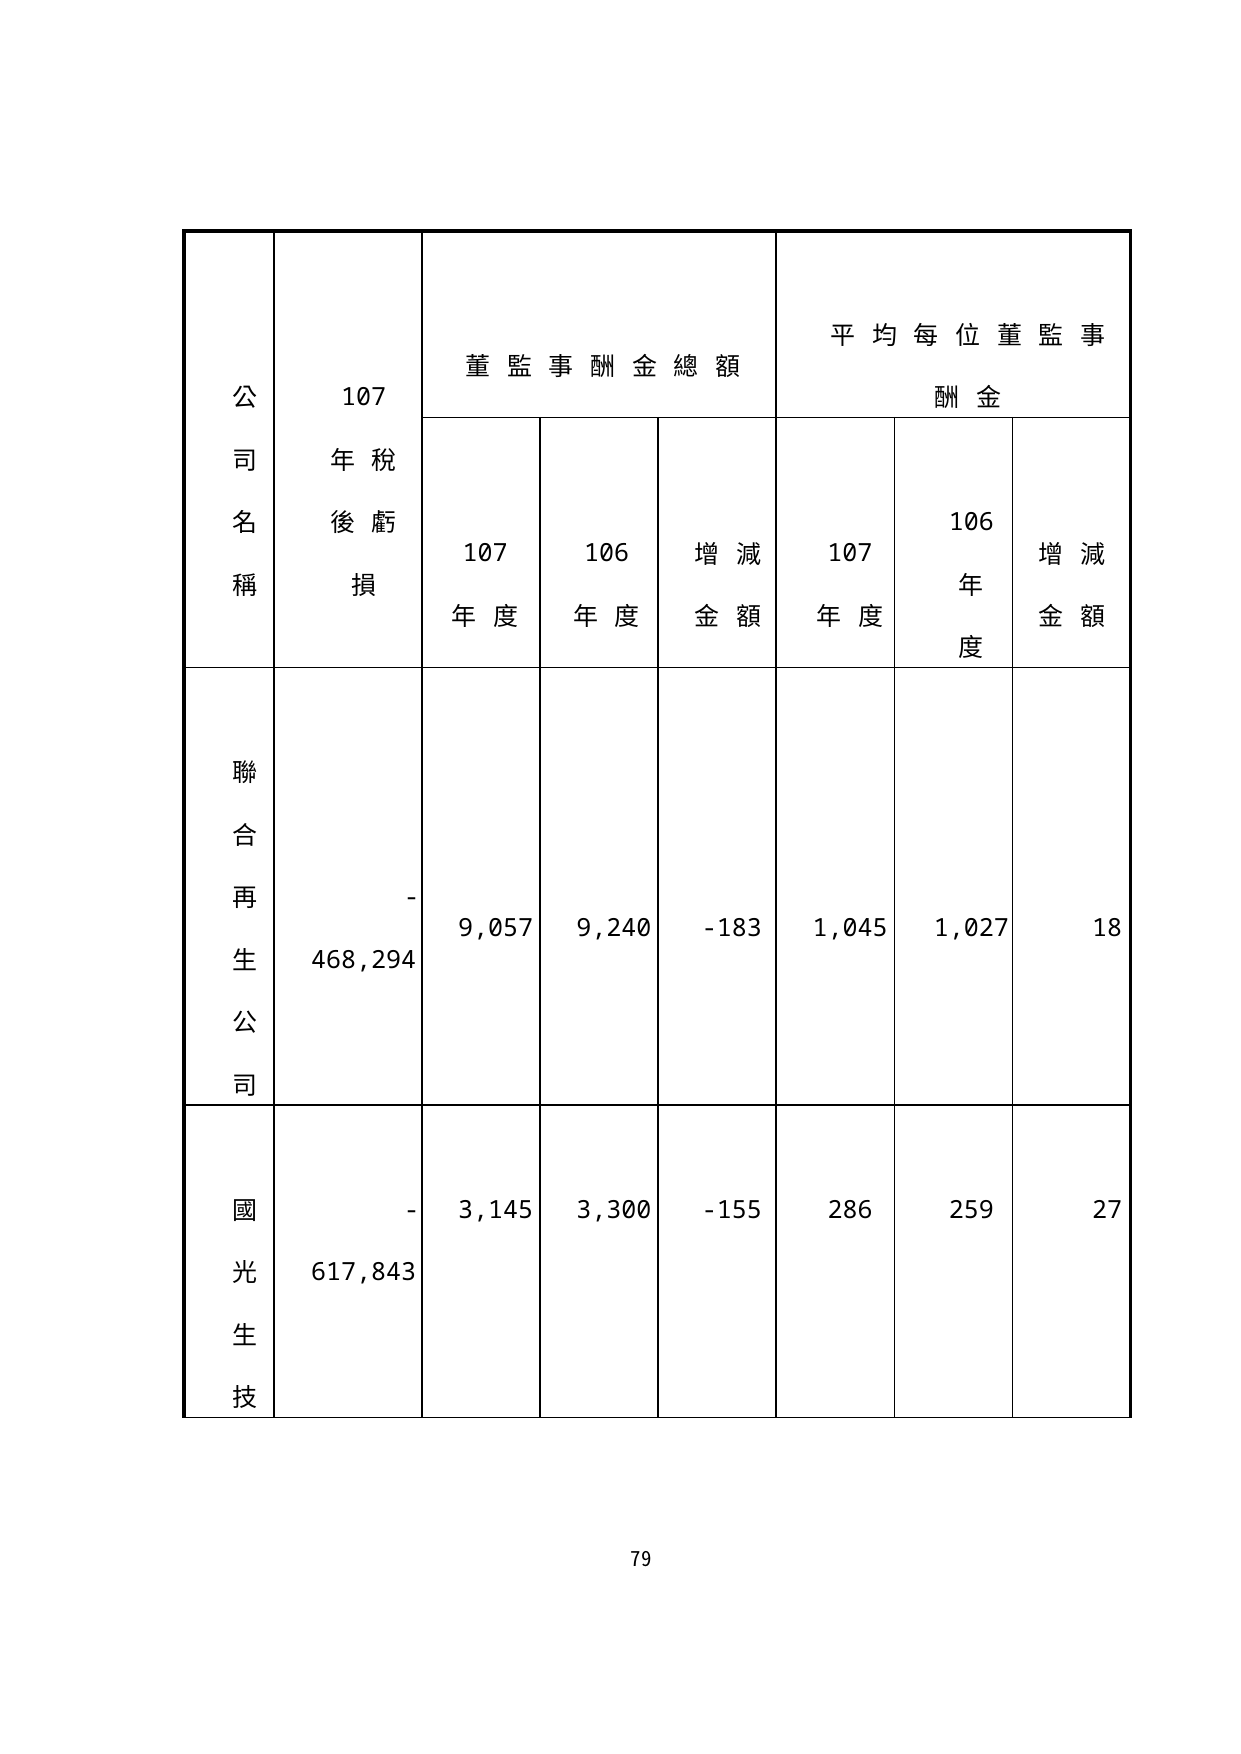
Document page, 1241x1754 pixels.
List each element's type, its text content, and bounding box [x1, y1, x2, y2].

table_cell 1,027 [895, 668, 1012, 1104]
table_cell 107年度 [423, 418, 539, 667]
table_cell 259 [895, 1106, 1012, 1417]
table_header 董監事酬金總額 [423, 233, 775, 417]
table_cell 聯合再生公司 [186, 668, 273, 1104]
table_header 公司名稱 [186, 233, 273, 667]
table_cell 27 [1013, 1106, 1129, 1417]
table_cell -468,294 [275, 668, 421, 1104]
table_cell 107年度 [777, 418, 894, 667]
table_cell -183 [659, 668, 775, 1104]
table_header 平均每位董監事酬金 [777, 233, 1129, 417]
table_cell 3,300 [541, 1106, 657, 1417]
table_cell 增減金額 [1013, 418, 1129, 667]
table_cell 3,145 [423, 1106, 539, 1417]
table_cell 增減金額 [659, 418, 775, 667]
table_cell 106年度 [541, 418, 657, 667]
table_header 107年稅後虧損 [275, 233, 421, 667]
table_cell 1,045 [777, 668, 894, 1104]
table_cell 9,057 [423, 668, 539, 1104]
table_cell 9,240 [541, 668, 657, 1104]
table_cell 國光生技 [186, 1106, 273, 1417]
table_cell 106年度 [895, 418, 1012, 667]
table_cell -155 [659, 1106, 775, 1417]
table_cell 286 [777, 1106, 894, 1417]
table_cell -617,843 [275, 1106, 421, 1417]
table_cell 18 [1013, 668, 1129, 1104]
